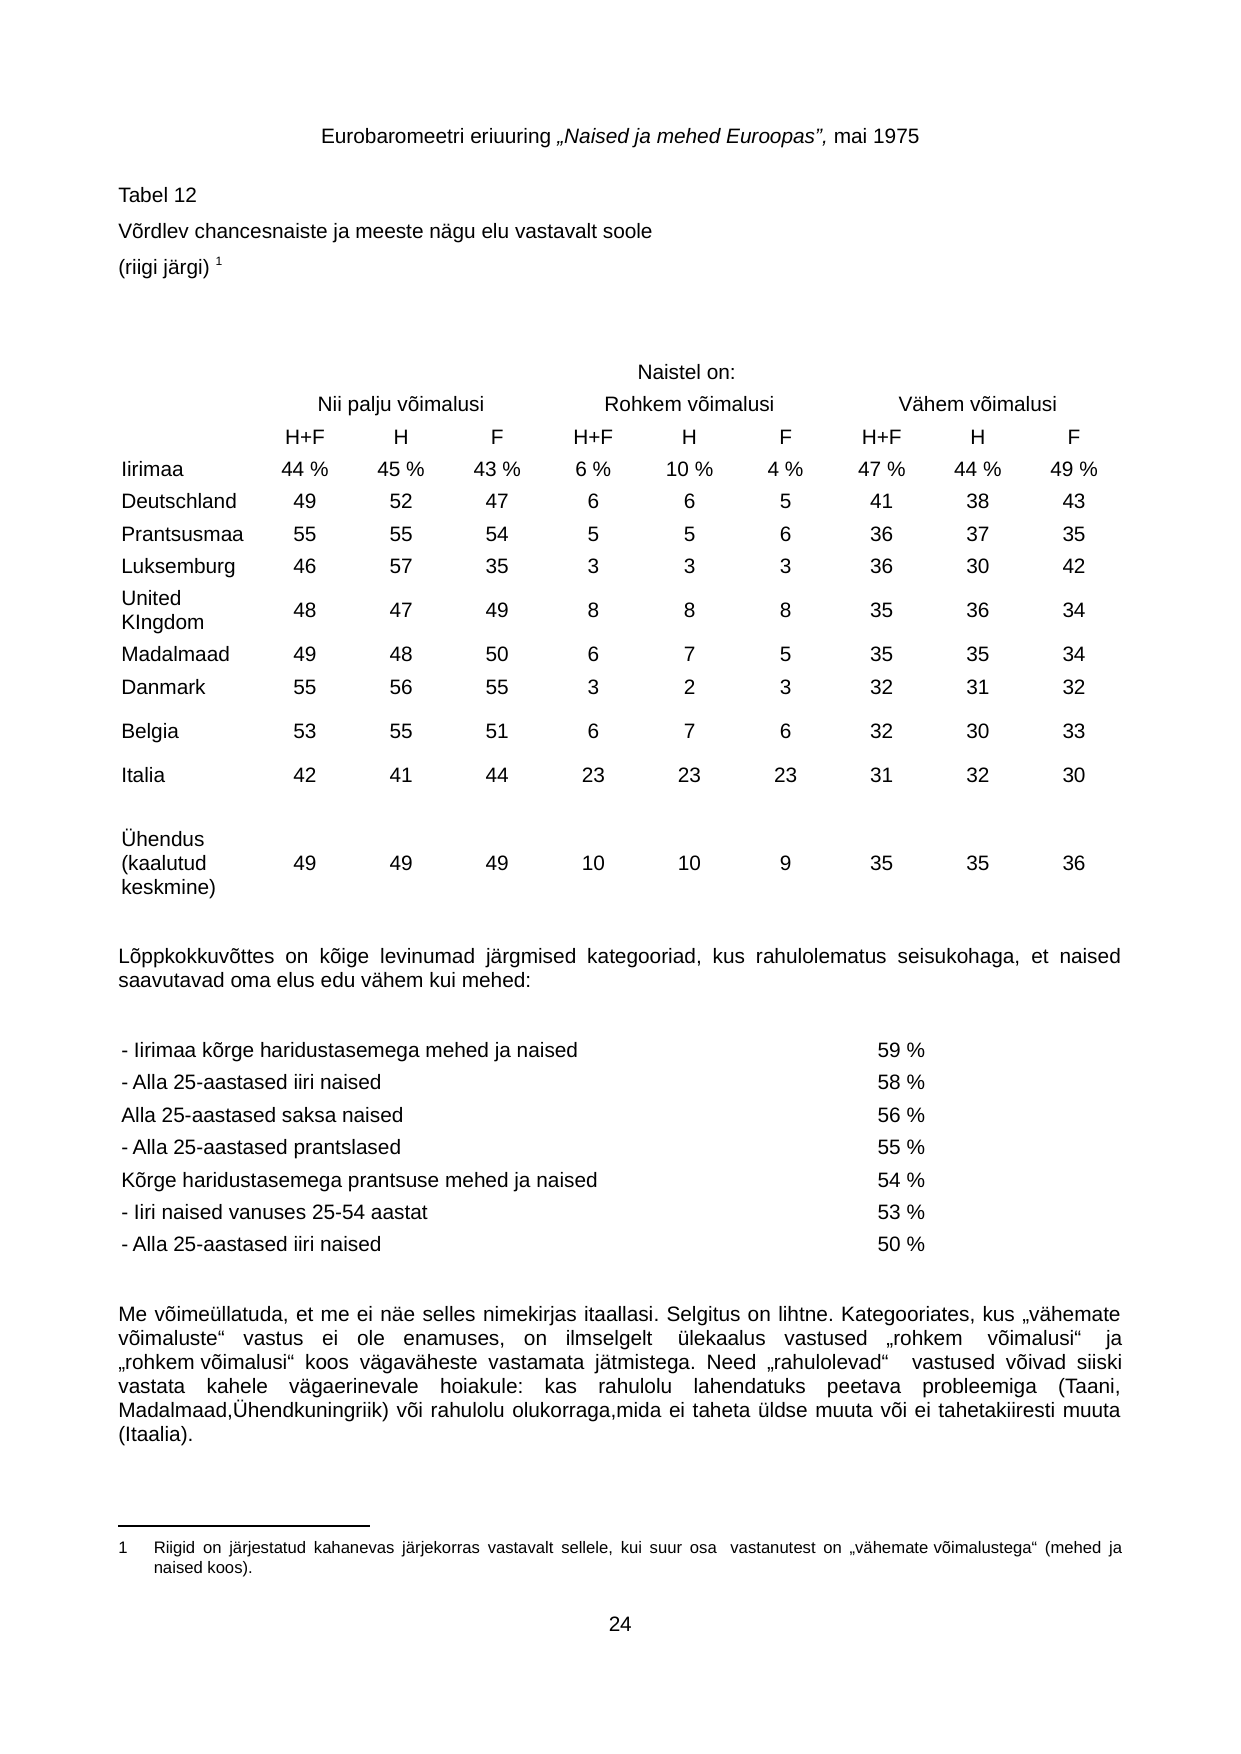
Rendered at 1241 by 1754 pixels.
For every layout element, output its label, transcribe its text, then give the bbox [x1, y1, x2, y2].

table_cell [118, 791, 257, 823]
table_cell 47 [353, 582, 449, 638]
table_cell 32 [930, 759, 1026, 791]
table_cell 6 [545, 703, 641, 759]
table_cell 43 % [449, 453, 545, 485]
table_cell 44 [449, 759, 545, 791]
table_cell 55 [449, 671, 545, 703]
table_cell H+F [545, 420, 641, 453]
table_cell Nii palju võimalusi [257, 388, 545, 420]
table_cell 32 [834, 671, 929, 703]
table_cell 3 [545, 550, 641, 582]
table_cell 3 [737, 550, 833, 582]
table_cell 49 [257, 638, 353, 671]
table_cell 55 [257, 671, 353, 703]
table_cell 42 [1026, 550, 1122, 582]
table_header 59 % [832, 1034, 970, 1066]
table_cell [118, 420, 257, 453]
table_cell Vähem võimalusi [834, 388, 1122, 420]
table_cell 35 [834, 638, 929, 671]
table_cell 49 [353, 824, 449, 903]
table_cell Luksemburg [118, 550, 257, 582]
table_cell 53 [257, 703, 353, 759]
table_cell 9 [737, 824, 833, 903]
table_cell Alla 25-aastased saksa naised [118, 1099, 832, 1131]
table_cell [545, 791, 641, 823]
table_cell [737, 791, 833, 823]
table_cell F [737, 420, 833, 453]
table_cell 3 [545, 671, 641, 703]
table_cell [449, 791, 545, 823]
table_cell 34 [1026, 582, 1122, 638]
table_cell 23 [545, 759, 641, 791]
table_cell [257, 791, 353, 823]
table_cell 5 [737, 638, 833, 671]
text Riigid on järjestatud kahanevas järjekorras vastavalt sellele, kui suur osa vastanutest on „vähemate võimalustega“ (mehed ja naised koos). [118, 1538, 1122, 1577]
table_cell 30 [1026, 759, 1122, 791]
table_cell 10 [641, 824, 737, 903]
table_cell 41 [353, 759, 449, 791]
text Võrdlev chancesnaiste ja meeste nägu elu vastavalt soole [118, 219, 1122, 243]
table_cell 56 % [832, 1099, 970, 1131]
table_cell 49 % [1026, 453, 1122, 485]
table_cell 31 [834, 759, 929, 791]
table_cell [353, 791, 449, 823]
table_cell 56 [353, 671, 449, 703]
table_cell Prantsusmaa [118, 518, 257, 550]
table_cell F [449, 420, 545, 453]
table_cell 44 % [257, 453, 353, 485]
table_cell 55 % [832, 1131, 970, 1163]
table_cell 4 % [737, 453, 833, 485]
table_cell Iirimaa [118, 453, 257, 485]
table_cell Kõrge haridustasemega prantsuse mehed ja naised [118, 1163, 832, 1196]
table_cell [930, 791, 1026, 823]
table_cell H+F [834, 420, 929, 453]
table_cell 36 [834, 550, 929, 582]
table_cell 36 [834, 518, 929, 550]
text Lõppkokkuvõttes on kõige levinumad järgmised kategooriad, kus rahulolematus seisukohaga, et naised saavutavad oma elus edu vähem kui mehed: [118, 944, 1122, 992]
table_cell 41 [834, 485, 929, 517]
table_cell 3 [737, 671, 833, 703]
text Me võimeüllatuda, et me ei näe selles nimekirjas itaallasi. Selgitus on lihtne. Kategooriates, kus „vähemate võimaluste“ vastus ei ole enamuses, on ilmselgelt ülekaalus vastused „rohkem võimalusi“ ja „rohkem võimalusi“ koos vägaväheste vastamata jätmistega. Need „rahulolevad“ vastused võivad siiski vastata kahele vägaerinevale hoiakule: kas rahulolu lahendatuks peetava probleemiga (Taani, Madalmaad,Ühendkuningriik) või rahulolu olukorraga,mida ei taheta üldse muuta või ei tahetakiiresti muuta (Itaalia). [118, 1302, 1122, 1446]
table_cell - Iiri naised vanuses 25-54 aastat [118, 1196, 832, 1228]
table_cell 44 % [930, 453, 1026, 485]
table_cell - Alla 25-aastased iiri naised [118, 1228, 832, 1260]
table_cell 7 [641, 703, 737, 759]
table_cell [834, 791, 929, 823]
table_cell 30 [930, 703, 1026, 759]
table_cell 35 [834, 582, 929, 638]
table_cell - Alla 25-aastased iiri naised [118, 1066, 832, 1098]
table_cell 47 [449, 485, 545, 517]
table_cell 6 % [545, 453, 641, 485]
table_cell 23 [737, 759, 833, 791]
table_cell 5 [737, 485, 833, 517]
table_cell 3 [641, 550, 737, 582]
table_cell 23 [641, 759, 737, 791]
table_cell 30 [930, 550, 1026, 582]
table_cell 49 [257, 485, 353, 517]
table_cell [118, 388, 257, 420]
text (riigi järgi) [118, 254, 1122, 278]
table_cell 42 [257, 759, 353, 791]
table_cell 37 [930, 518, 1026, 550]
table_cell United KIngdom [118, 582, 257, 638]
table_cell 8 [641, 582, 737, 638]
table_cell 35 [930, 638, 1026, 671]
table_cell 51 [449, 703, 545, 759]
table_cell 6 [545, 485, 641, 517]
table_cell 35 [834, 824, 929, 903]
table_cell 36 [930, 582, 1026, 638]
table_cell 36 [1026, 824, 1122, 903]
table_cell 6 [737, 703, 833, 759]
table_cell 43 [1026, 485, 1122, 517]
table_cell 5 [545, 518, 641, 550]
table_cell 49 [449, 582, 545, 638]
table_cell H+F [257, 420, 353, 453]
table_header [118, 356, 257, 388]
table_header Naistel on: [257, 356, 1122, 388]
table_cell Deutschland [118, 485, 257, 517]
table_cell 55 [353, 518, 449, 550]
table_cell 31 [930, 671, 1026, 703]
table_cell 6 [545, 638, 641, 671]
table_cell 35 [449, 550, 545, 582]
table_cell 50 [449, 638, 545, 671]
table_cell 55 [353, 703, 449, 759]
table_cell 49 [449, 824, 545, 903]
table_cell 33 [1026, 703, 1122, 759]
table_cell 7 [641, 638, 737, 671]
table_cell 54 [449, 518, 545, 550]
table_cell 54 % [832, 1163, 970, 1196]
table_cell 58 % [832, 1066, 970, 1098]
table_cell 57 [353, 550, 449, 582]
table_cell F [1026, 420, 1122, 453]
table_cell Italia [118, 759, 257, 791]
table_cell - Alla 25-aastased prantslased [118, 1131, 832, 1163]
table_cell 48 [353, 638, 449, 671]
table_cell 55 [257, 518, 353, 550]
table_cell Danmark [118, 671, 257, 703]
table_cell 8 [545, 582, 641, 638]
table_cell 2 [641, 671, 737, 703]
table_cell 6 [641, 485, 737, 517]
table_cell 10 [545, 824, 641, 903]
table_header - Iirimaa kõrge haridustasemega mehed ja naised [118, 1034, 832, 1066]
table_cell H [641, 420, 737, 453]
text Tabel 12 [118, 183, 1122, 207]
table_cell [1026, 791, 1122, 823]
table_cell Belgia [118, 703, 257, 759]
table_cell 35 [1026, 518, 1122, 550]
table_cell 45 % [353, 453, 449, 485]
table_cell 10 % [641, 453, 737, 485]
table_cell Rohkem võimalusi [545, 388, 833, 420]
table_cell 32 [834, 703, 929, 759]
table_cell 32 [1026, 671, 1122, 703]
table_cell Madalmaad [118, 638, 257, 671]
table_cell 46 [257, 550, 353, 582]
table_cell Ühendus (kaalutud keskmine) [118, 824, 257, 903]
table_cell 52 [353, 485, 449, 517]
table_cell [641, 791, 737, 823]
table_cell H [353, 420, 449, 453]
table_cell 38 [930, 485, 1026, 517]
table_cell H [930, 420, 1026, 453]
table_cell 34 [1026, 638, 1122, 671]
table_cell 49 [257, 824, 353, 903]
table_cell 47 % [834, 453, 929, 485]
table_cell 53 % [832, 1196, 970, 1228]
table_cell 6 [737, 518, 833, 550]
table_cell 50 % [832, 1228, 970, 1260]
table_cell 48 [257, 582, 353, 638]
table_cell 5 [641, 518, 737, 550]
table_cell 35 [930, 824, 1026, 903]
table_cell 8 [737, 582, 833, 638]
